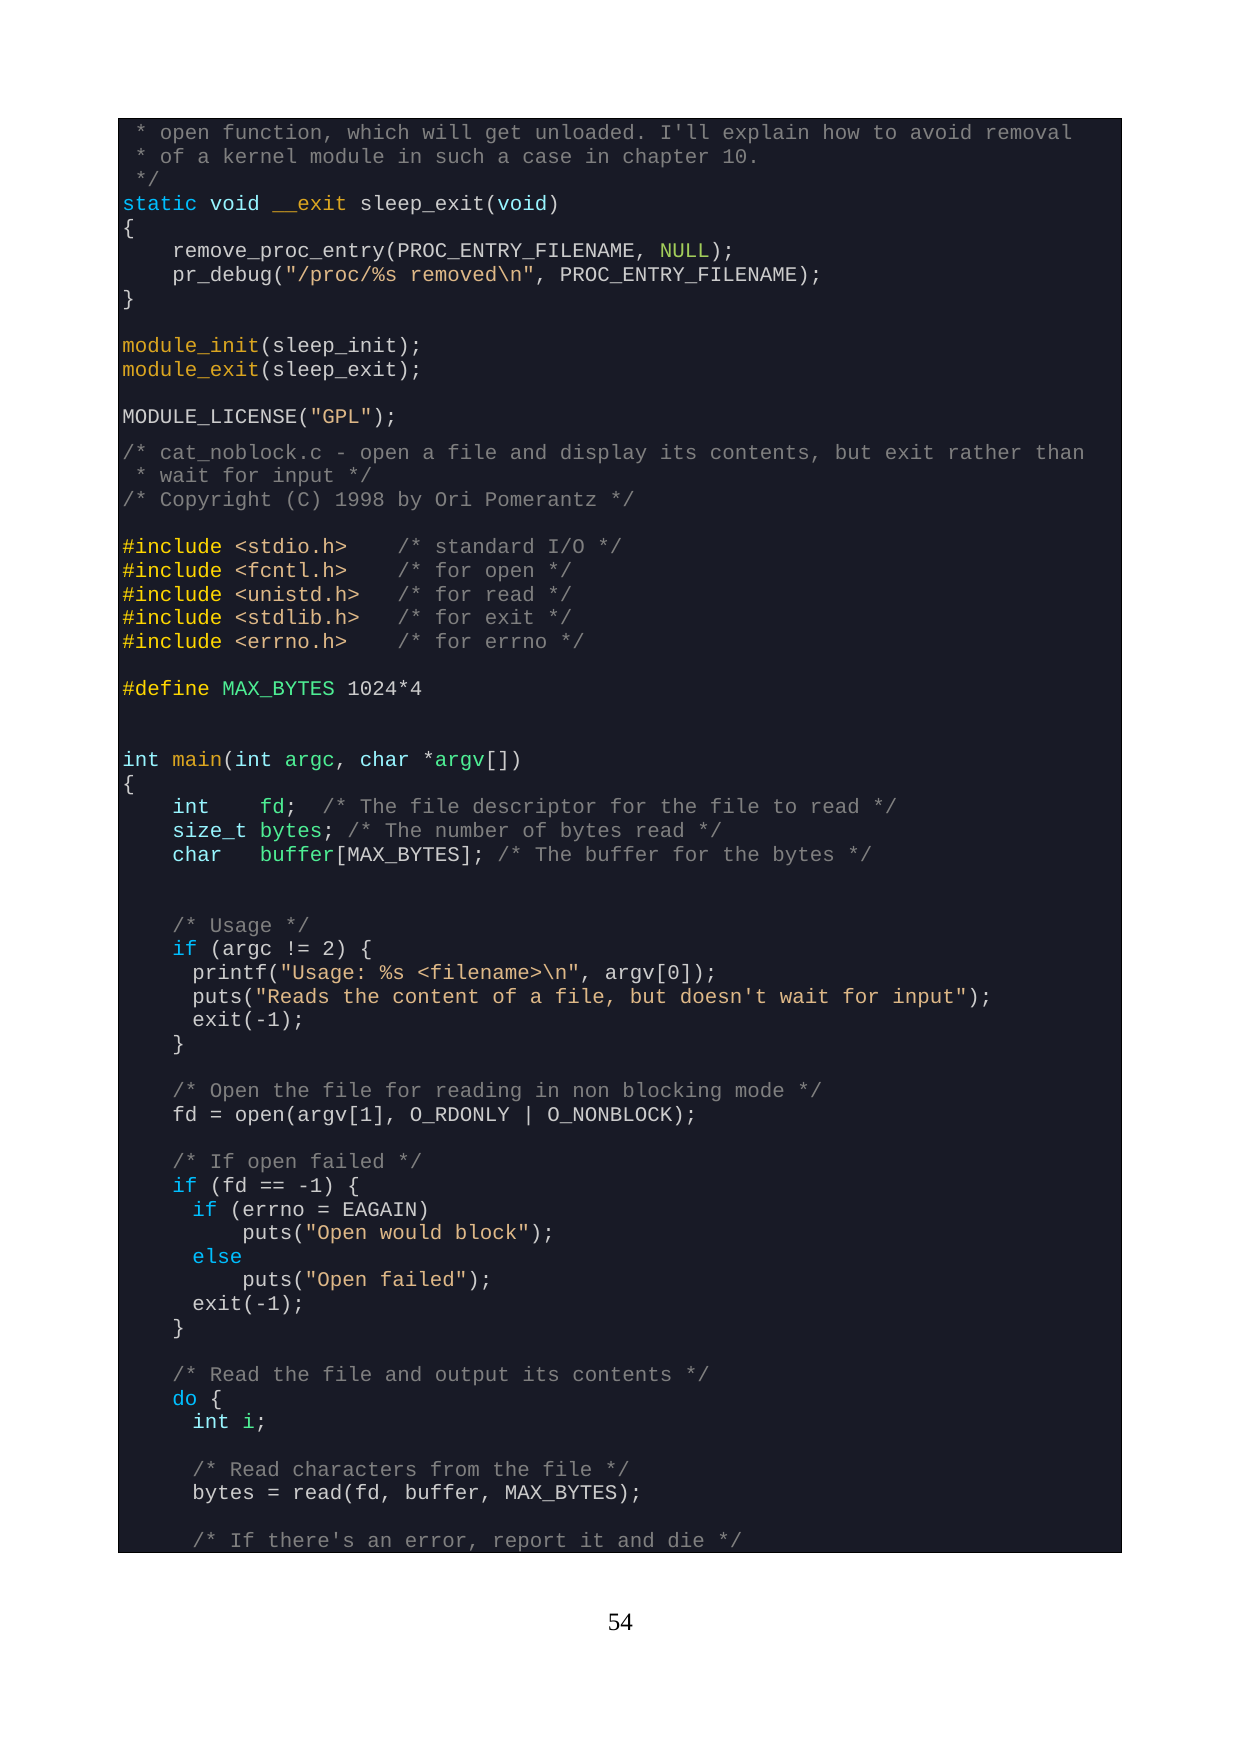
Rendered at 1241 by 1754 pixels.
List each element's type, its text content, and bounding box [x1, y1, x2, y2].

text if (argc != 2) { [119, 934, 1121, 958]
text /* Open the file for reading in non blocking mode */ [119, 1076, 1121, 1100]
text else [119, 1242, 1121, 1266]
text /* Read characters from the file */ [119, 1455, 1121, 1478]
text char buffer[MAX_BYTES]; /* The buffer for the bytes */ [119, 840, 1121, 863]
text #include <stdio.h> /* standard I/O */ [119, 532, 1121, 556]
text puts("Open failed"); [119, 1266, 1121, 1289]
text /* If there's an error, report it and die */ [119, 1526, 1121, 1552]
text do { [119, 1384, 1121, 1407]
text #include <unistd.h> /* for read */ [119, 580, 1121, 603]
text /* Copyright (C) 1998 by Ori Pomerantz */ [119, 485, 1121, 509]
text } [119, 1029, 1121, 1053]
text #define MAX_BYTES 1024*4 [119, 674, 1121, 698]
text * wait for input */ [119, 462, 1121, 485]
text static void __exit sleep_exit(void) [119, 189, 1121, 213]
text exit(-1); [119, 1005, 1121, 1029]
text bytes = read(fd, buffer, MAX_BYTES); [119, 1478, 1121, 1502]
text int fd; /* The file descriptor for the file to read */ [119, 793, 1121, 816]
text */ [119, 165, 1121, 189]
text pr_debug("/proc/%s removed\n", PROC_ENTRY_FILENAME); [119, 260, 1121, 284]
text remove_proc_entry(PROC_ENTRY_FILENAME, NULL); [119, 236, 1121, 260]
text #include <fcntl.h> /* for open */ [119, 556, 1121, 580]
text size_t bytes; /* The number of bytes read */ [119, 816, 1121, 840]
text module_init(sleep_init); [119, 331, 1121, 354]
text exit(-1); [119, 1289, 1121, 1313]
text } [119, 1313, 1121, 1336]
text fd = open(argv[1], O_RDONLY | O_NONBLOCK); [119, 1100, 1121, 1124]
text { [119, 769, 1121, 793]
text * of a kernel module in such a case in chapter 10. [119, 142, 1121, 165]
text /* Usage */ [119, 911, 1121, 934]
text /* cat_noblock.c - open a file and display its contents, but exit rather than [119, 438, 1121, 462]
text #include <errno.h> /* for errno */ [119, 627, 1121, 651]
text /* Read the file and output its contents */ [119, 1360, 1121, 1384]
text printf("Usage: %s <filename>\n", argv[0]); [119, 958, 1121, 982]
text MODULE_LICENSE("GPL"); [119, 402, 1121, 429]
text { [119, 213, 1121, 236]
text /* If open failed */ [119, 1147, 1121, 1171]
text module_exit(sleep_exit); [119, 354, 1121, 378]
text if (fd == -1) { [119, 1171, 1121, 1194]
text if (errno = EAGAIN) [119, 1194, 1121, 1218]
text #include <stdlib.h> /* for exit */ [119, 603, 1121, 627]
text puts("Open would block"); [119, 1218, 1121, 1242]
text * open function, which will get unloaded. I'll explain how to avoid removal [119, 119, 1121, 142]
text int main(int argc, char *argv[]) [119, 745, 1121, 769]
text puts("Reads the content of a file, but doesn't wait for input"); [119, 982, 1121, 1005]
text } [119, 284, 1121, 307]
text int i; [119, 1407, 1121, 1431]
